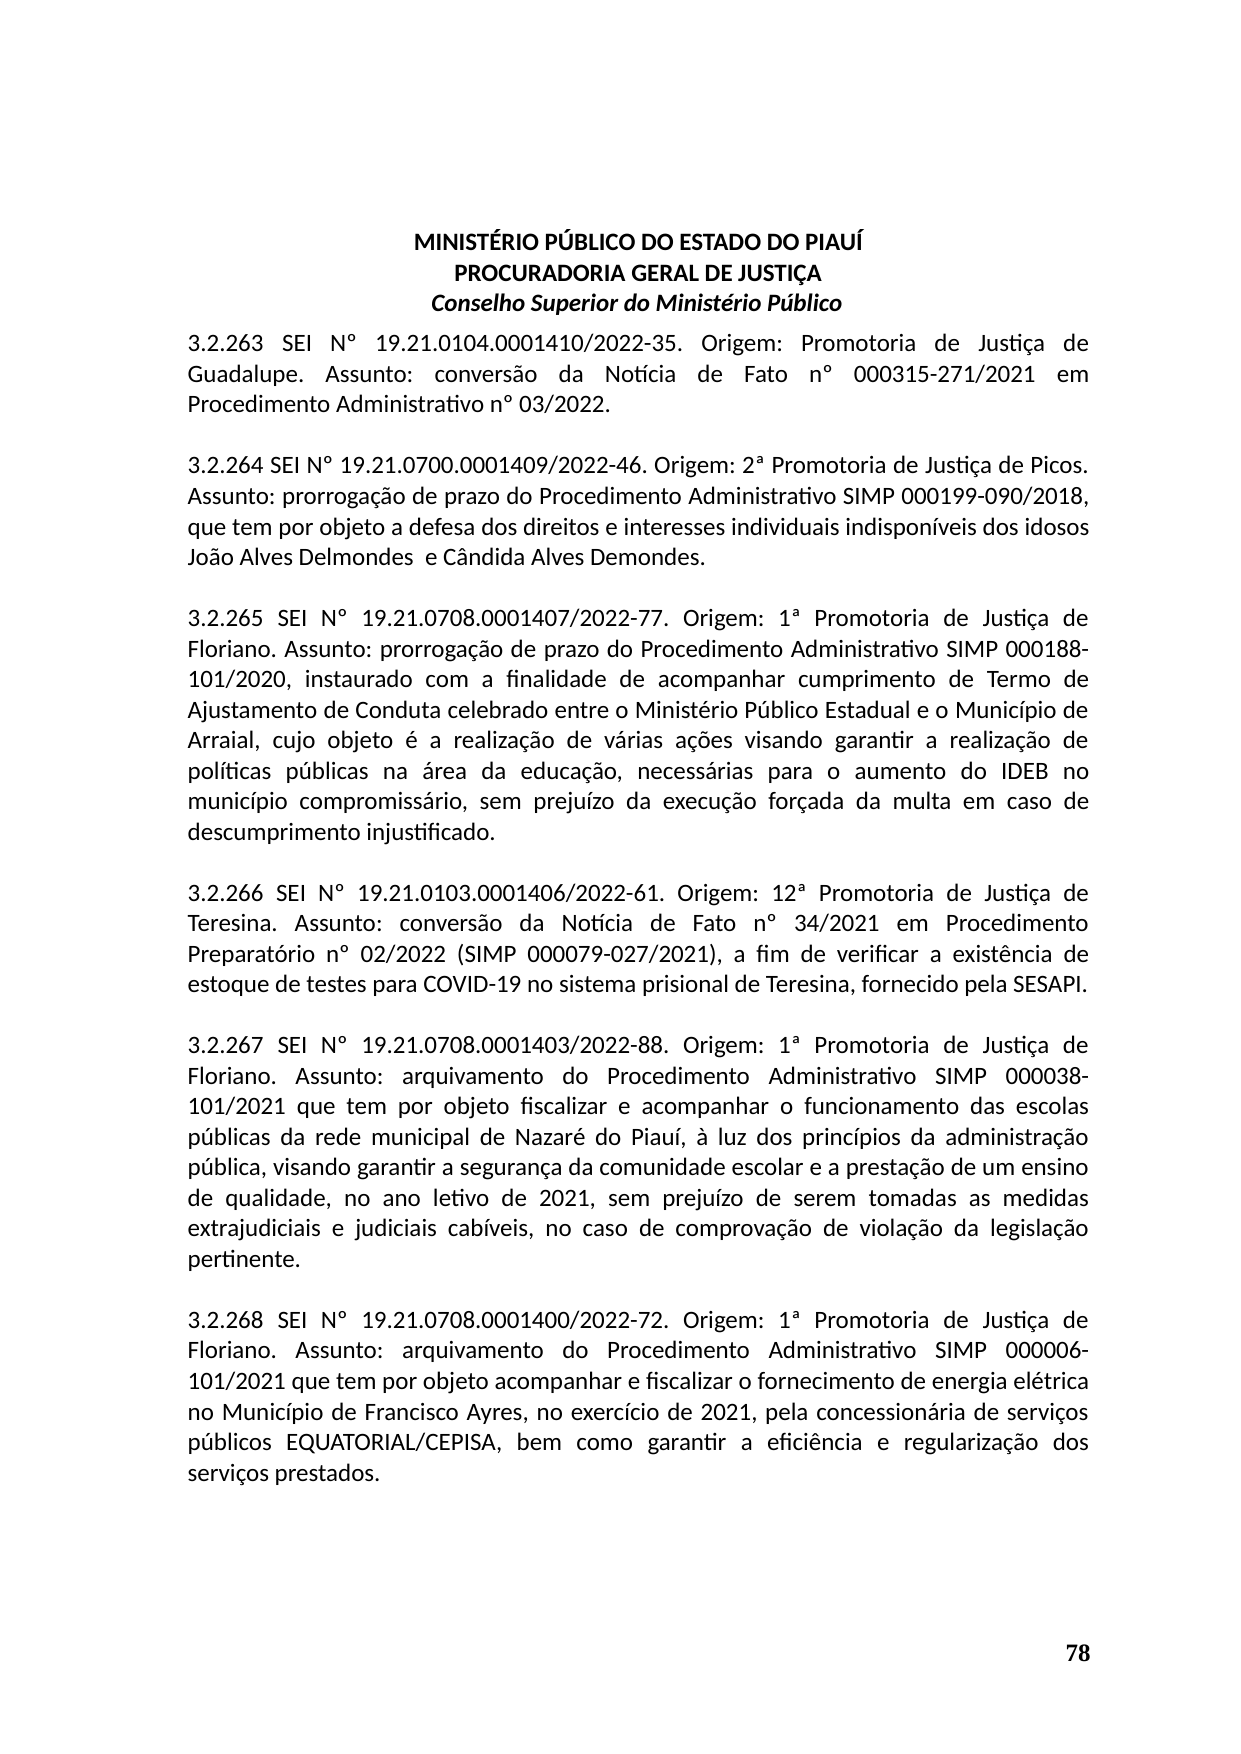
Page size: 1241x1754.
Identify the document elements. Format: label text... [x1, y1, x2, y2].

text 3.2.264 SEI Nº 19.21.0700.0001409/2022-46. Origem: 2ª Promotoria de Justiça de Picos. Assunto: prorrogação de prazo do Procedimento Administrativo SIMP 000199-090/2018, que tem por objeto a defesa dos direitos e interesses individuais indisponíveis dos idosos João Alves Delmondes e Cândida Alves Demondes. [187, 449, 1090, 572]
text 3.2.263 SEI Nº 19.21.0104.0001410/2022-35. Origem: Promotoria de Justiça de Guadalupe. Assunto: conversão da Notícia de Fato nº 000315-271/2021 em Procedimento Administrativo nº 03/2022. [187, 327, 1090, 419]
text 3.2.266 SEI Nº 19.21.0103.0001406/2022-61. Origem: 12ª Promotoria de Justiça de Teresina. Assunto: conversão da Notícia de Fato nº 34/2021 em Procedimento Preparatório nº 02/2022 (SIMP 000079-027/2021), a fim de verificar a existência de estoque de testes para COVID-19 no sistema prisional de Teresina, fornecido pela SESAPI. [187, 877, 1090, 999]
text 3.2.267 SEI Nº 19.21.0708.0001403/2022-88. Origem: 1ª Promotoria de Justiça de Floriano. Assunto: arquivamento do Procedimento Administrativo SIMP 000038-101/2021 que tem por objeto fiscalizar e acompanhar o funcionamento das escolas públicas da rede municipal de Nazaré do Piauí, à luz dos princípios da administração pública, visando garantir a segurança da comunidade escolar e a prestação de um ensino de qualidade, no ano letivo de 2021, sem prejuízo de serem tomadas as medidas extrajudiciais e judiciais cabíveis, no caso de comprovação de violação da legislação pertinente. [187, 1029, 1090, 1274]
text 3.2.265 SEI Nº 19.21.0708.0001407/2022-77. Origem: 1ª Promotoria de Justiça de Floriano. Assunto: prorrogação de prazo do Procedimento Administrativo SIMP 000188-101/2020, instaurado com a finalidade de acompanhar cumprimento de Termo de Ajustamento de Conduta celebrado entre o Ministério Público Estadual e o Município de Arraial, cujo objeto é a realização de várias ações visando garantir a realização de políticas públicas na área da educação, necessárias para o aumento do IDEB no município compromissário, sem prejuízo da execução forçada da multa em caso de descumprimento injustificado. [187, 602, 1090, 846]
text 3.2.268 SEI Nº 19.21.0708.0001400/2022-72. Origem: 1ª Promotoria de Justiça de Floriano. Assunto: arquivamento do Procedimento Administrativo SIMP 000006-101/2021 que tem por objeto acompanhar e fiscalizar o fornecimento de energia elétrica no Município de Francisco Ayres, no exercício de 2021, pela concessionária de serviços públicos EQUATORIAL/CEPISA, bem como garantir a eficiência e regularização dos serviços prestados. [187, 1304, 1090, 1487]
